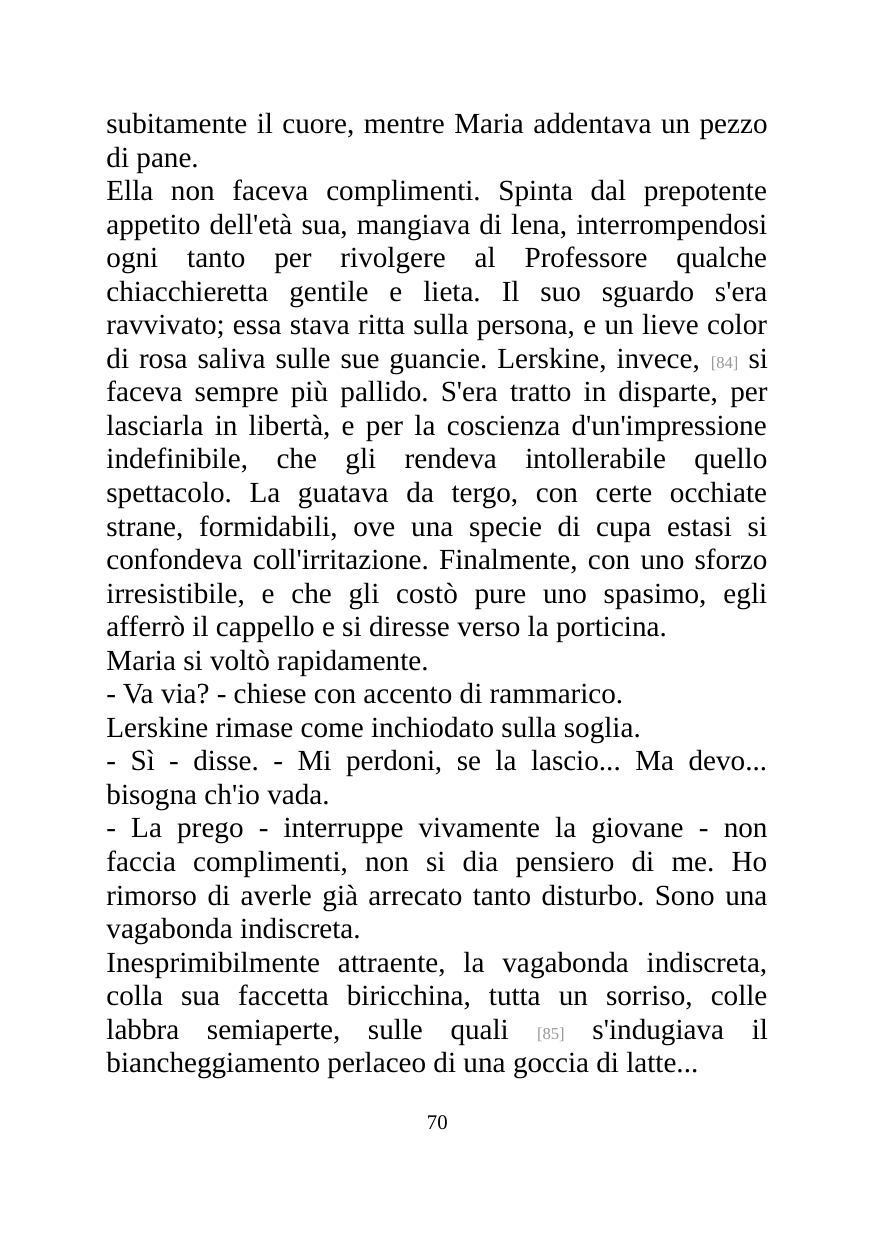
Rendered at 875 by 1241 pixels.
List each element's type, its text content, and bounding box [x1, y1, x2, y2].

text - Va via? - chiese con accento di rammarico. [106, 676, 768, 710]
text subitamente il cuore, mentre Maria addentava un pezzo di pane. [106, 106, 768, 173]
text Maria si voltò rapidamente. [106, 643, 768, 676]
text - La prego - interruppe vivamente la giovane - non faccia complimenti, non si dia pensiero di me. Ho rimorso di averle già arrecato tanto disturbo. Sono una vagabonda indiscreta. [106, 811, 768, 945]
text Ella non faceva complimenti. Spinta dal prepotente appetito dell'età sua, mangiava di lena, interrompendosi ogni tanto per rivolgere al Professore qualche chiacchieretta gentile e lieta. Il suo sguardo s'era ravvivato; essa stava ritta sulla persona, e un lieve color di rosa saliva sulle sue guancie. Lerskine, invece, [84] si faceva sempre più pallido. S'era tratto in disparte, per lasciarla in libertà, e per la coscienza d'un'impressione indefinibile, che gli rendeva intollerabile quello spettacolo. La guatava da tergo, con certe occhiate strane, formidabili, ove una specie di cupa estasi si confondeva coll'irritazione. Finalmente, con uno sforzo irresistibile, e che gli costò pure uno spasimo, egli afferrò il cappello e si diresse verso la porticina. [106, 173, 768, 643]
text Inesprimibilmente attraente, la vagabonda indiscreta, colla sua faccetta biricchina, tutta un sorriso, colle labbra semiaperte, sulle quali [85] s'indugiava il biancheggiamento perlaceo di una goccia di latte... [106, 945, 768, 1079]
text - Sì - disse. - Mi perdoni, se la lascio... Ma devo... bisogna ch'io vada. [106, 743, 768, 811]
text Lerskine rimase come inchiodato sulla soglia. [106, 710, 768, 743]
